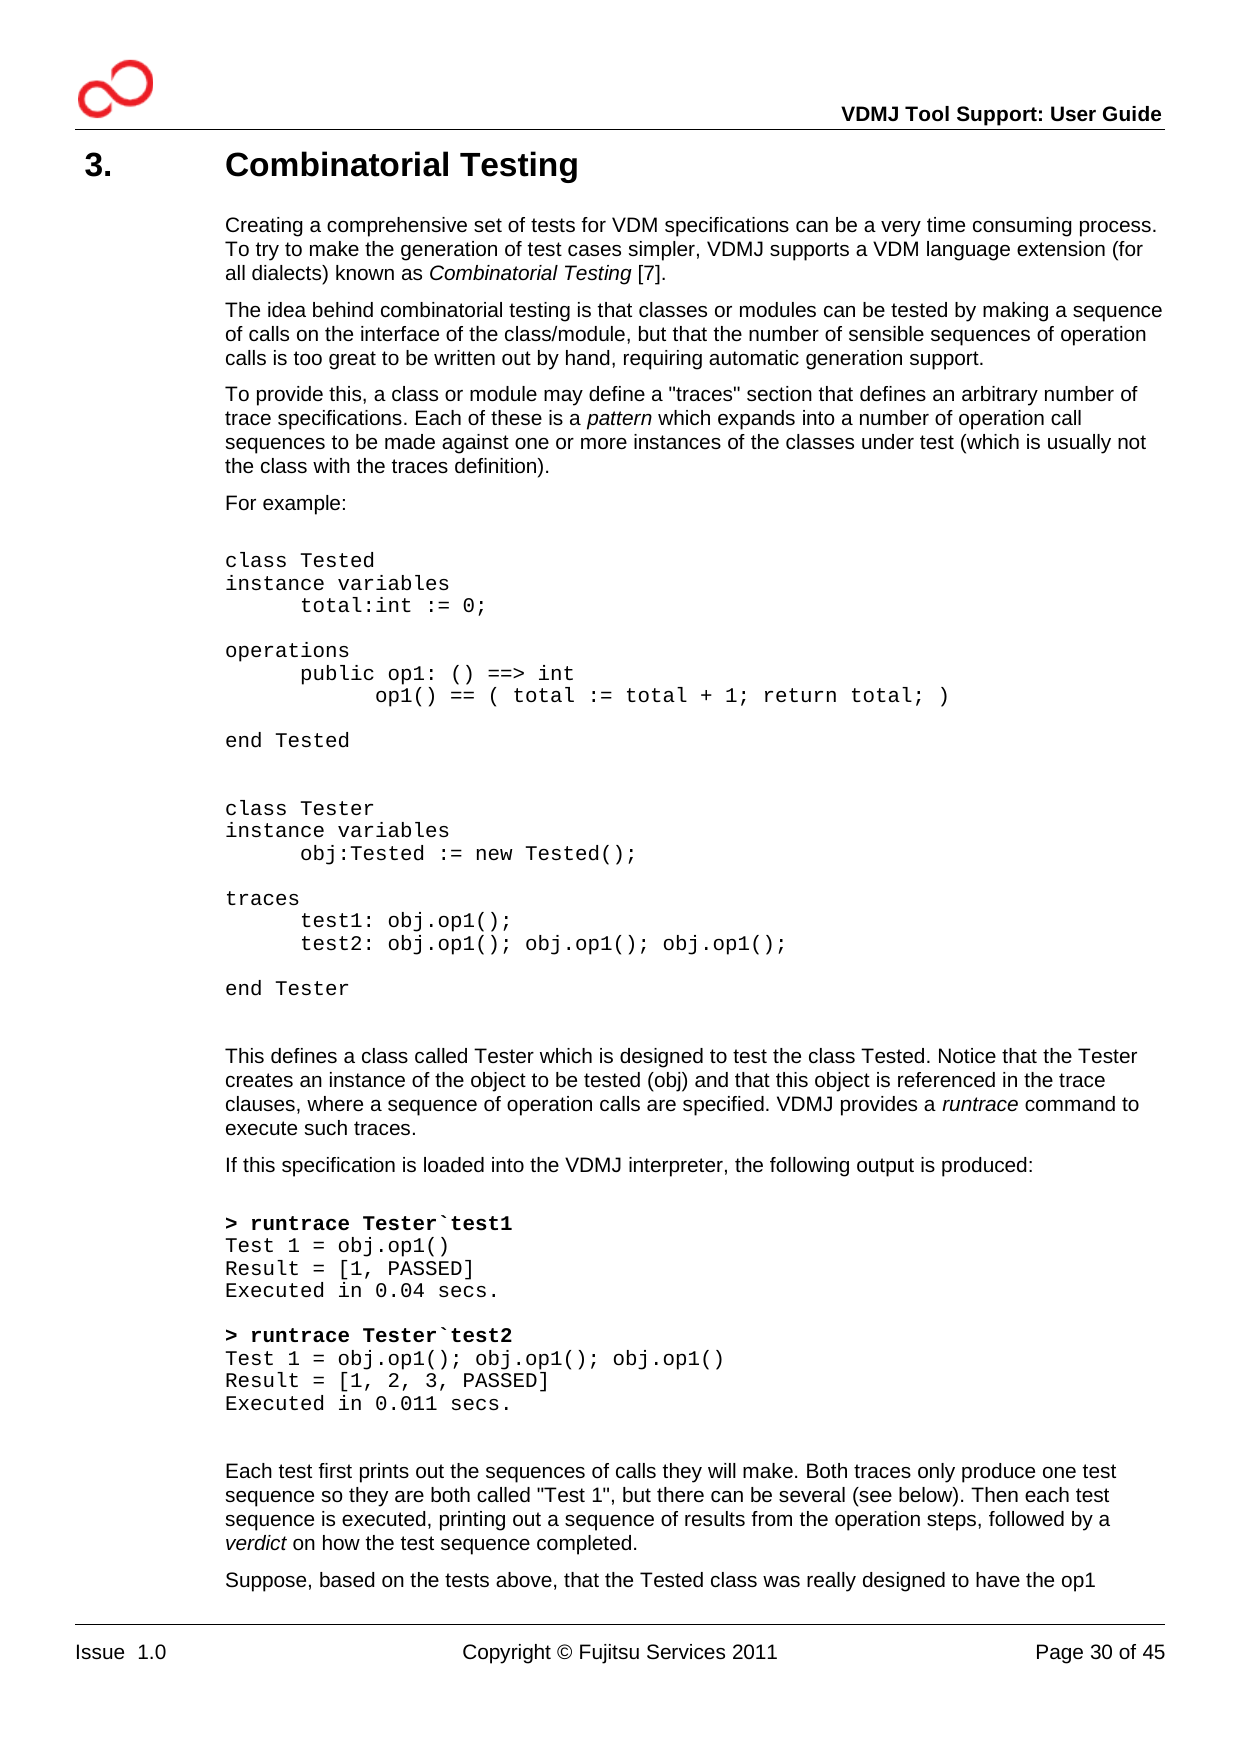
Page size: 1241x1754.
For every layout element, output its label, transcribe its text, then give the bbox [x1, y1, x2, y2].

text This defines a class called Tester which is designed to test the class Tested. Notice that the Tester creates an instance of the object to be tested (obj) and that this object is referenced in the trace clauses, where a sequence of operation calls are specified. VDMJ provides a runtrace command to execute such traces. [225, 1045, 1165, 1141]
text Result = [1, PASSED] [225, 1257, 1165, 1279]
text Creating a comprehensive set of tests for VDM specifications can be a very time consuming process. To try to make the generation of test cases simpler, VDMJ supports a VDM language extension (for all dialects) known as Combinatorial Testing [7]. [225, 214, 1165, 286]
text class Tested [225, 550, 1165, 572]
text The idea behind combinatorial testing is that classes or modules can be tested by making a sequence of calls on the interface of the class/module, but that the number of sensible sequences of operation calls is too great to be written out by hand, requiring automatic generation support. [225, 298, 1165, 370]
text To provide this, a class or module may define a "traces" section that defines an arbitrary number of trace specifications. Each of these is a pattern which expands into a number of operation call sequences to be made against one or more instances of the classes under test (which is usually not the class with the traces definition). [225, 382, 1165, 478]
text end Tested [225, 730, 1165, 752]
text Executed in 0.011 secs. [225, 1392, 1165, 1414]
text Test 1 = obj.op1(); obj.op1(); obj.op1() [225, 1347, 1165, 1369]
text > runtrace Tester`test2 [225, 1324, 1165, 1347]
text class Tester [225, 797, 1165, 820]
text > runtrace Tester`test1 [225, 1212, 1165, 1234]
text Suppose, based on the tests above, that the Tested class was really designed to have the op1 [225, 1568, 1165, 1592]
text For example: [225, 491, 1165, 515]
text instance variables [225, 572, 1165, 595]
picture [78, 52, 153, 128]
text total:int := 0; [225, 595, 1165, 617]
text public op1: () ==> int [225, 662, 1165, 685]
text If this specification is loaded into the VDMJ interpreter, the following output is produced: [225, 1153, 1165, 1177]
text op1() == ( total := total + 1; return total; ) [225, 685, 1165, 707]
text Test 1 = obj.op1() [225, 1234, 1165, 1257]
text obj:Tested := new Tested(); [225, 842, 1165, 865]
text end Tester [225, 977, 1165, 1000]
text Result = [1, 2, 3, PASSED] [225, 1369, 1165, 1392]
subtitle Combinatorial Testing [75, 145, 1165, 184]
text traces [225, 887, 1165, 910]
text Executed in 0.04 secs. [225, 1279, 1165, 1302]
text test2: obj.op1(); obj.op1(); obj.op1(); [225, 932, 1165, 955]
text Each test first prints out the sequences of calls they will make. Both traces only produce one test sequence so they are both called "Test 1", but there can be several (see below). Then each test sequence is executed, printing out a sequence of results from the operation steps, followed by a verdict on how the test sequence completed. [225, 1459, 1165, 1555]
text test1: obj.op1(); [225, 910, 1165, 932]
text instance variables [225, 820, 1165, 842]
text operations [225, 640, 1165, 662]
